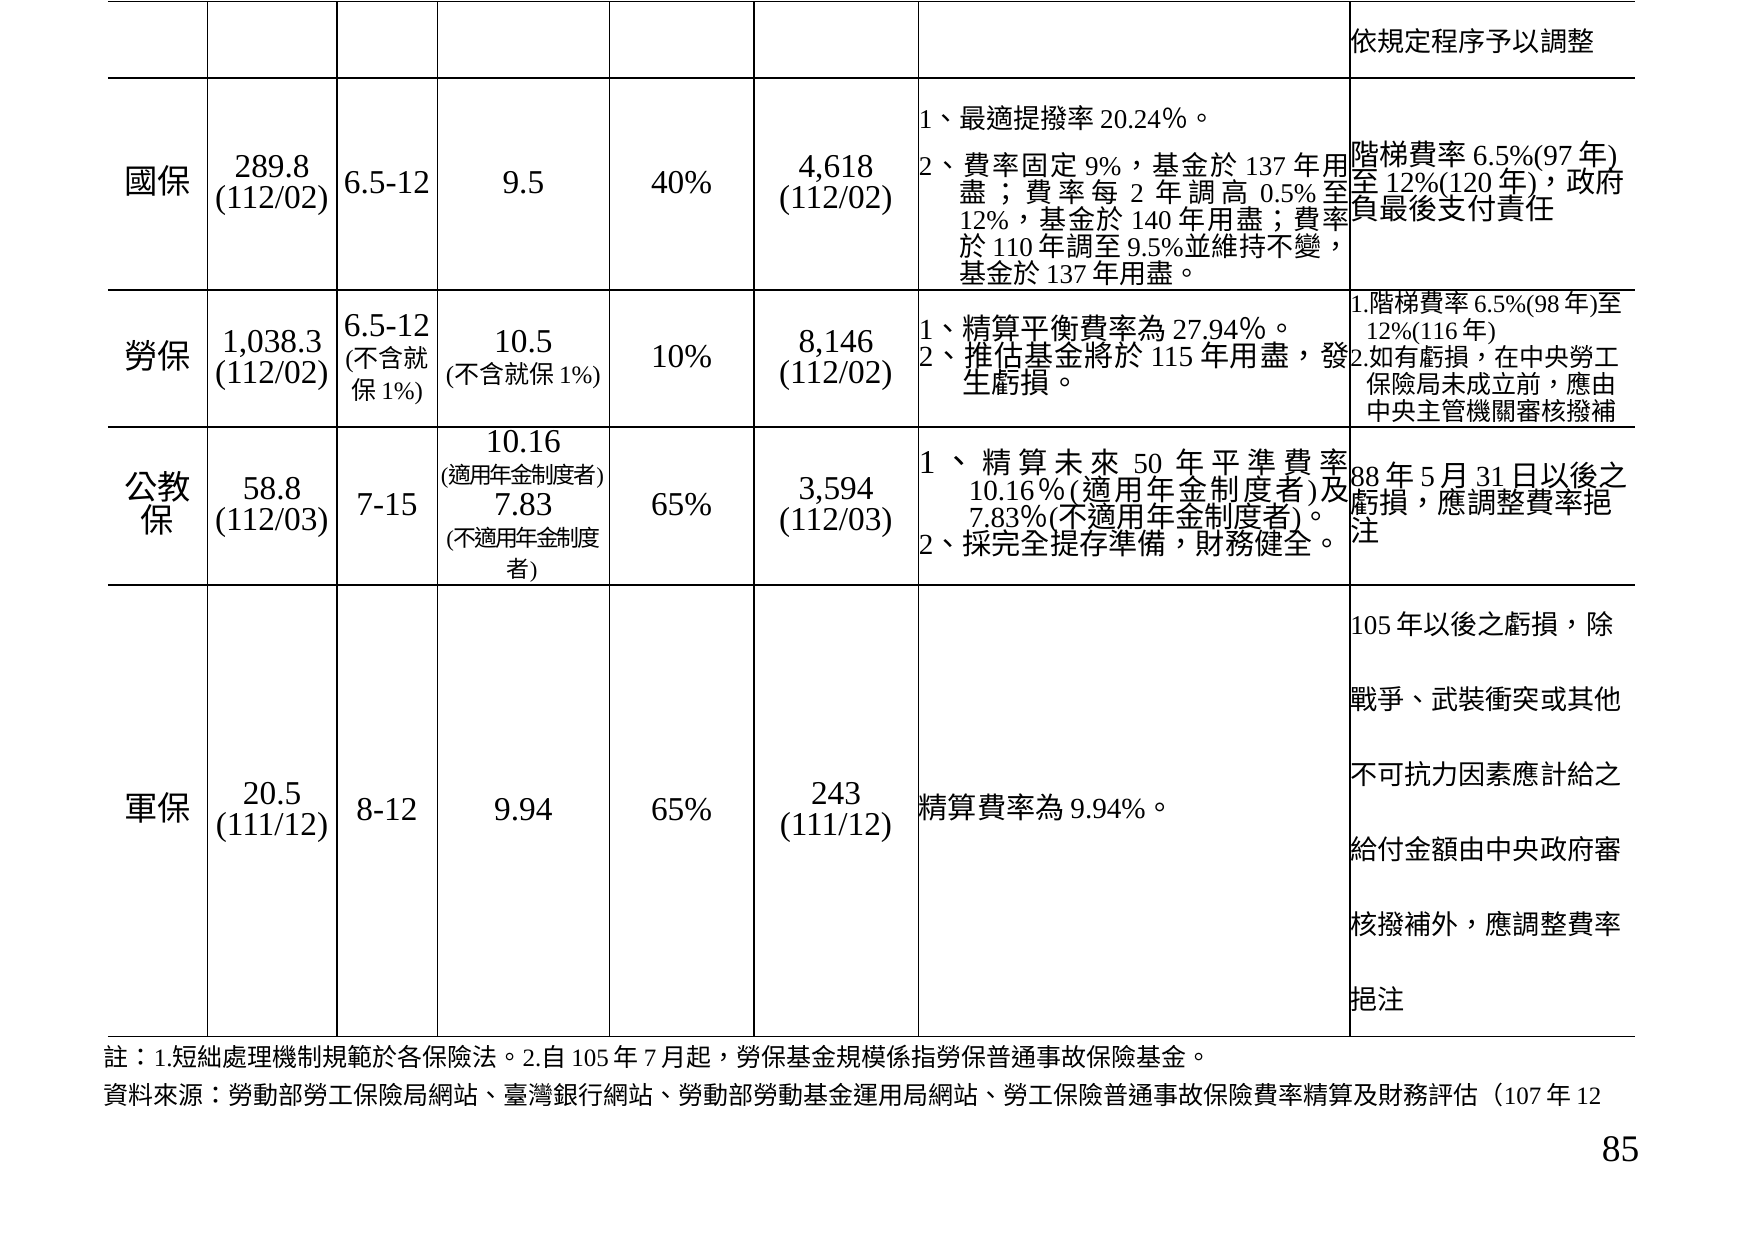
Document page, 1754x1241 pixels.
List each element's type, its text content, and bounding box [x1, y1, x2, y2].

table_cell [919, 2, 1349, 77]
table_cell 3,594 (112/03) [755, 428, 918, 584]
table_cell 國保 [108, 79, 207, 289]
table_cell 公教保 [108, 428, 207, 584]
table_cell 9.5 [438, 79, 609, 289]
table_cell － [755, 2, 918, 77]
table_cell 軍保 [108, 586, 207, 1036]
table_cell 勞保 [108, 291, 207, 426]
table_cell 10.5 (不含就保1%) [438, 291, 609, 426]
table_cell 65% [610, 428, 753, 584]
table_cell [338, 2, 437, 77]
table_cell 4,618 (112/02) [755, 79, 918, 289]
table_cell 8-12 [338, 586, 437, 1036]
table_cell 1,038.3 (112/02) [208, 291, 336, 426]
table_cell 20.5 (111/12) [208, 586, 336, 1036]
table_cell [208, 2, 336, 77]
table_cell [610, 2, 753, 77]
table_cell 8,146 (112/02) [755, 291, 918, 426]
table_cell 1、最適提撥率20.24％。 2、費率固定9%，基金於137年用盡；費率每2年調高0.5%至12%，基金於140年用盡；費率於110年調至9.5%並維持不變，基金於137年用盡。 [919, 79, 1349, 289]
table_cell 1.階梯費率6.5%(98年)至12%(116年) 2.如有虧損，在中央勞工保險局未成立前，應由中央主管機關審核撥補 [1351, 291, 1635, 426]
text 註：1.短絀處理機制規範於各保險法。2.自105年7月起，勞保基金規模係指勞保普通事故保險基金。 [103, 1037, 1639, 1074]
table_cell 1、精算平衡費率為27.94％。 2、推估基金將於115年用盡，發生虧損。 [919, 291, 1349, 426]
text 資料來源：勞動部勞工保險局網站、臺灣銀行網站、勞動部勞動基金運用局網站、勞工保險普通事故保險費率精算及財務評估（107年12 [103, 1074, 1639, 1112]
table_cell 1、精算未來50年平準費率10.16％(適用年金制度者)及7.83％(不適用年金制度者)。 2、採完全提存準備，財務健全。 [919, 428, 1349, 584]
table_cell 88年5月31日以後之虧損，應調整費率挹注 [1351, 428, 1635, 584]
table_cell 58.8 (112/03) [208, 428, 336, 584]
table_cell 10.16 (適用年金制度者) 7.83 (不適用年金制度者) [438, 428, 609, 584]
table_cell 6.5-12 (不含就保1%) [338, 291, 437, 426]
table_cell 依規定程序予以調整 [1351, 2, 1635, 77]
table_cell 精算費率為9.94%。 [919, 586, 1349, 1036]
table_cell 9.94 [438, 586, 609, 1036]
table_cell [438, 2, 609, 77]
table_cell 65% [610, 586, 753, 1036]
table_cell 105年以後之虧損，除戰爭、武裝衝突或其他不可抗力因素應計給之給付金額由中央政府審核撥補外，應調整費率挹注 [1351, 586, 1635, 1036]
table_cell 40% [610, 79, 753, 289]
table_cell 289.8 (112/02) [208, 79, 336, 289]
table_cell 階梯費率6.5%(97年)至12%(120年)，政府負最後支付責任 [1351, 79, 1635, 289]
table_cell [108, 2, 207, 77]
table_cell 243 (111/12) [755, 586, 918, 1036]
table_cell 6.5-12 [338, 79, 437, 289]
table_cell 7-15 [338, 428, 437, 584]
table_cell 10% [610, 291, 753, 426]
